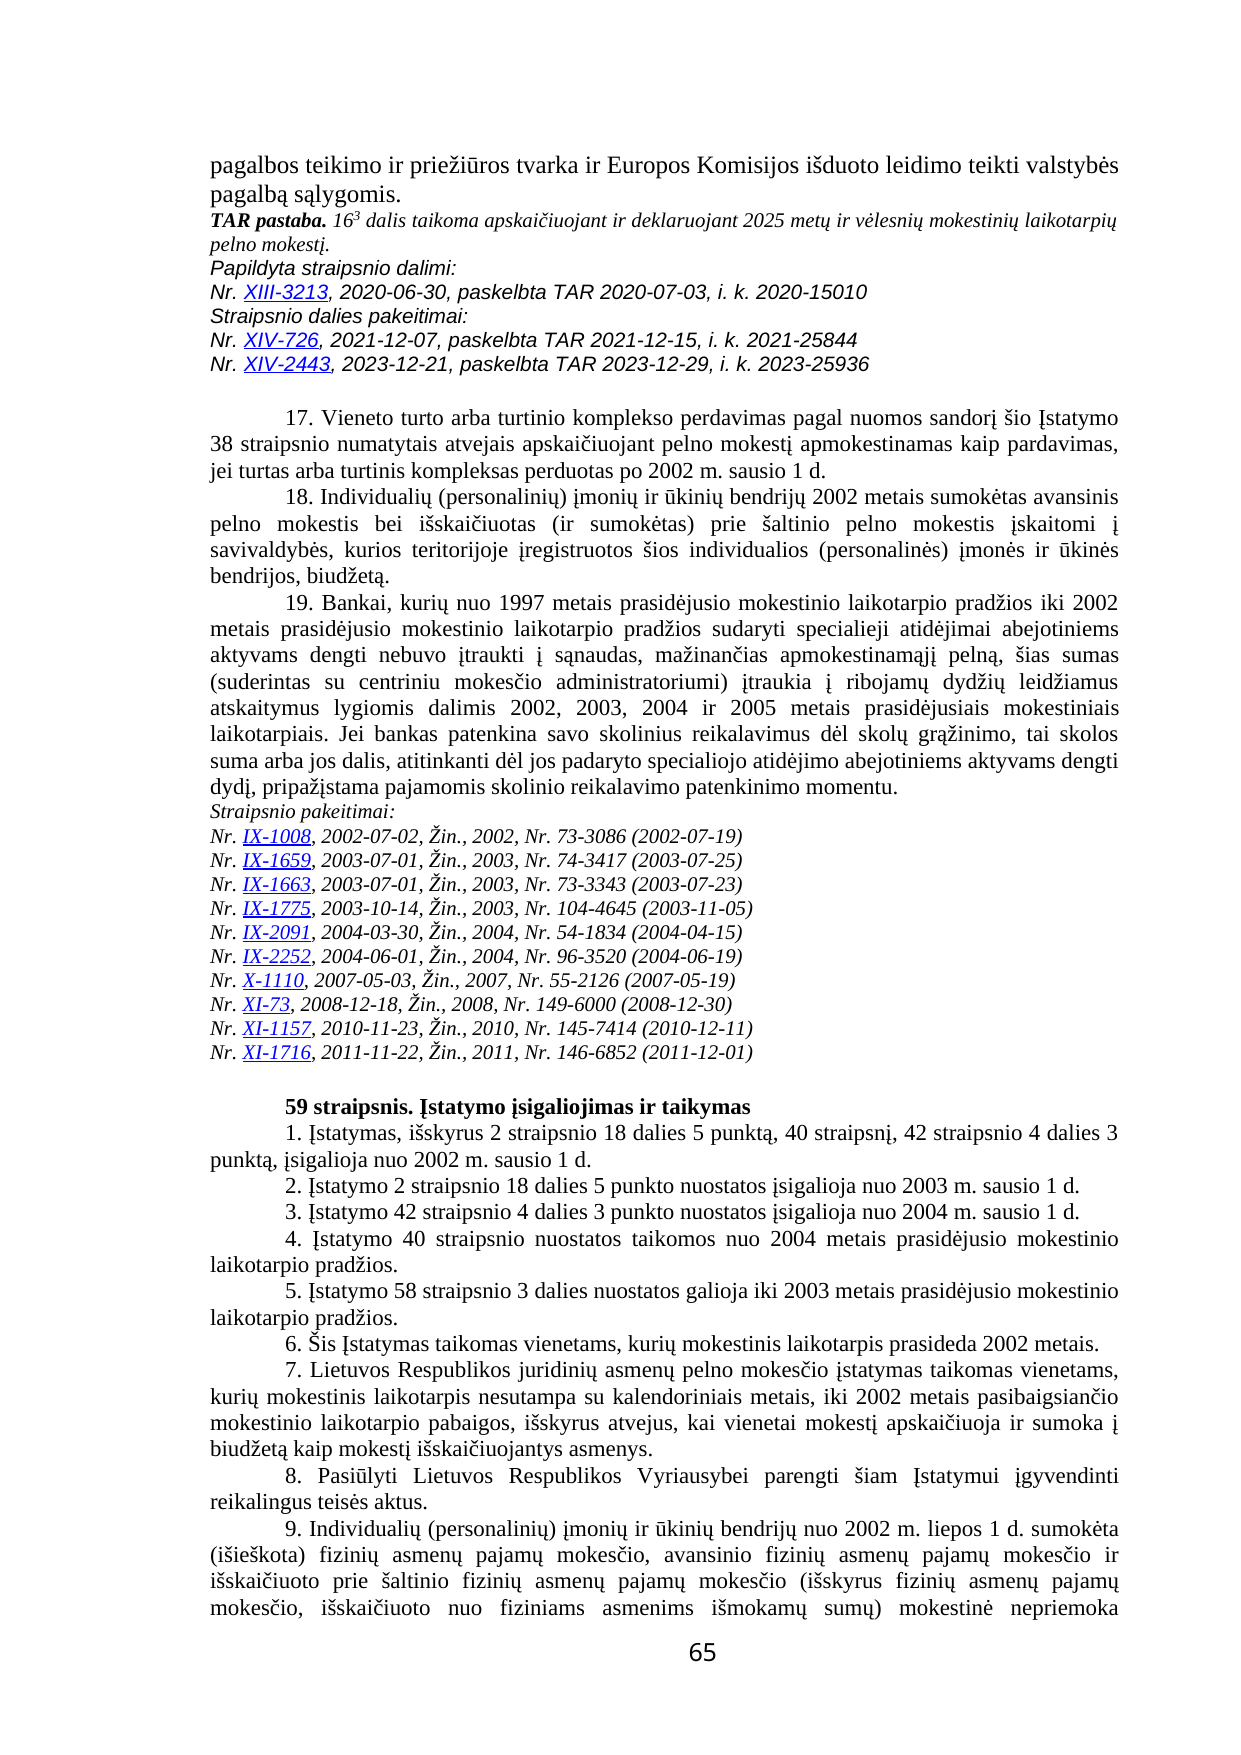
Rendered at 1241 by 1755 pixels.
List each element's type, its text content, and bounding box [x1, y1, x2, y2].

text 6. Šis Įstatymas taikomas vienetams, kurių mokestinis laikotarpis prasideda 2002 metais. [210, 1330, 1120, 1356]
text 8. Pasiūlyti Lietuvos Respublikos Vyriausybei parengti šiam Įstatymui įgyvendinti reikalingus teisės aktus. [210, 1462, 1120, 1514]
text Nr. IX-1659, 2003-07-01, Žin., 2003, Nr. 74-3417 (2003-07-25) [210, 848, 1120, 872]
text Nr. XI-73, 2008-12-18, Žin., 2008, Nr. 149-6000 (2008-12-30) [210, 992, 1120, 1016]
text Nr. IX-1775, 2003-10-14, Žin., 2003, Nr. 104-4645 (2003-11-05) [210, 896, 1120, 920]
text Nr. X-1110, 2007-05-03, Žin., 2007, Nr. 55-2126 (2007-05-19) [210, 968, 1120, 992]
text 1. Įstatymas, išskyrus 2 straipsnio 18 dalies 5 punktą, 40 straipsnį, 42 straipsnio 4 dalies 3 punktą, įsigalioja nuo 2002 m. sausio 1 d. [210, 1119, 1120, 1172]
text 5. Įstatymo 58 straipsnio 3 dalies nuostatos galioja iki 2003 metais prasidėjusio mokestinio laikotarpio pradžios. [210, 1277, 1120, 1330]
text Nr. XIII-3213, 2020-06-30, paskelbta TAR 2020-07-03, i. k. 2020-15010 [210, 279, 1120, 303]
text Nr. XIV-726, 2021-12-07, paskelbta TAR 2021-12-15, i. k. 2021-25844 [210, 327, 1120, 351]
text 3. Įstatymo 42 straipsnio 4 dalies 3 punkto nuostatos įsigalioja nuo 2004 m. sausio 1 d. [210, 1198, 1120, 1225]
text Nr. IX-2091, 2004-03-30, Žin., 2004, Nr. 54-1834 (2004-04-15) [210, 920, 1120, 944]
text 4. Įstatymo 40 straipsnio nuostatos taikomos nuo 2004 metais prasidėjusio mokestinio laikotarpio pradžios. [210, 1225, 1120, 1277]
text Nr. IX-2252, 2004-06-01, Žin., 2004, Nr. 96-3520 (2004-06-19) [210, 944, 1120, 968]
text 19. Bankai, kurių nuo 1997 metais prasidėjusio mokestinio laikotarpio pradžios iki 2002 metais prasidėjusio mokestinio laikotarpio pradžios sudaryti specialieji atidėjimai abejotiniems aktyvams dengti nebuvo įtraukti į sąnaudas, mažinančias apmokestinamąjį pelną, šias sumas (suderintas su centriniu mokesčio administratoriumi) įtraukia į ribojamų dydžių leidžiamus atskaitymus lygiomis dalimis 2002, 2003, 2004 ir 2005 metais prasidėjusiais mokestiniais laikotarpiais. Jei bankas patenkina savo skolinius reikalavimus dėl skolų grąžinimo, tai skolos suma arba jos dalis, atitinkanti dėl jos padaryto specialiojo atidėjimo abejotiniems aktyvams dengti dydį, pripažįstama pajamomis skolinio reikalavimo patenkinimo momentu. [210, 589, 1120, 799]
text Straipsnio dalies pakeitimai: [210, 303, 1120, 327]
text 17. Vieneto turto arba turtinio komplekso perdavimas pagal nuomos sandorį šio Įstatymo 38 straipsnio numatytais atvejais apskaičiuojant pelno mokestį apmokestinamas kaip pardavimas, jei turtas arba turtinis kompleksas perduotas po 2002 m. sausio 1 d. [210, 404, 1120, 483]
text TAR pastaba. 163 dalis taikoma apskaičiuojant ir deklaruojant 2025 metų ir vėlesnių mokestinių laikotarpių pelno mokestį. [210, 207, 1120, 256]
text Straipsnio pakeitimai: [210, 799, 1120, 823]
text pagalbos teikimo ir priežiūros tvarka ir Europos Komisijos išduoto leidimo teikti valstybės pagalbą sąlygomis. [210, 150, 1120, 207]
text 18. Individualių (personalinių) įmonių ir ūkinių bendrijų 2002 metais sumokėtas avansinis pelno mokestis bei išskaičiuotas (ir sumokėtas) prie šaltinio pelno mokestis įskaitomi į savivaldybės, kurios teritorijoje įregistruotos šios individualios (personalinės) įmonės ir ūkinės bendrijos, biudžetą. [210, 483, 1120, 589]
text Nr. XIV-2443, 2023-12-21, paskelbta TAR 2023-12-29, i. k. 2023-25936 [210, 351, 1120, 375]
text Nr. XI-1157, 2010-11-23, Žin., 2010, Nr. 145-7414 (2010-12-11) [210, 1016, 1120, 1040]
text 59 straipsnis. Įstatymo įsigaliojimas ir taikymas [210, 1093, 1120, 1119]
text Papildyta straipsnio dalimi: [210, 256, 1120, 279]
text 2. Įstatymo 2 straipsnio 18 dalies 5 punkto nuostatos įsigalioja nuo 2003 m. sausio 1 d. [210, 1172, 1120, 1198]
text 7. Lietuvos Respublikos juridinių asmenų pelno mokesčio įstatymas taikomas vienetams, kurių mokestinis laikotarpis nesutampa su kalendoriniais metais, iki 2002 metais pasibaigsiančio mokestinio laikotarpio pabaigos, išskyrus atvejus, kai vienetai mokestį apskaičiuoja ir sumoka į biudžetą kaip mokestį išskaičiuojantys asmenys. [210, 1356, 1120, 1462]
text Nr. IX-1008, 2002-07-02, Žin., 2002, Nr. 73-3086 (2002-07-19) [210, 823, 1120, 848]
text 9. Individualių (personalinių) įmonių ir ūkinių bendrijų nuo 2002 m. liepos 1 d. sumokėta (išieškota) fizinių asmenų pajamų mokesčio, avansinio fizinių asmenų pajamų mokesčio ir išskaičiuoto prie šaltinio fizinių asmenų pajamų mokesčio (išskyrus fizinių asmenų pajamų mokesčio, išskaičiuoto nuo fiziniams asmenims išmokamų sumų) mokestinė nepriemoka [210, 1514, 1120, 1620]
text Nr. XI-1716, 2011-11-22, Žin., 2011, Nr. 146-6852 (2011-12-01) [210, 1040, 1120, 1064]
text Nr. IX-1663, 2003-07-01, Žin., 2003, Nr. 73-3343 (2003-07-23) [210, 872, 1120, 896]
